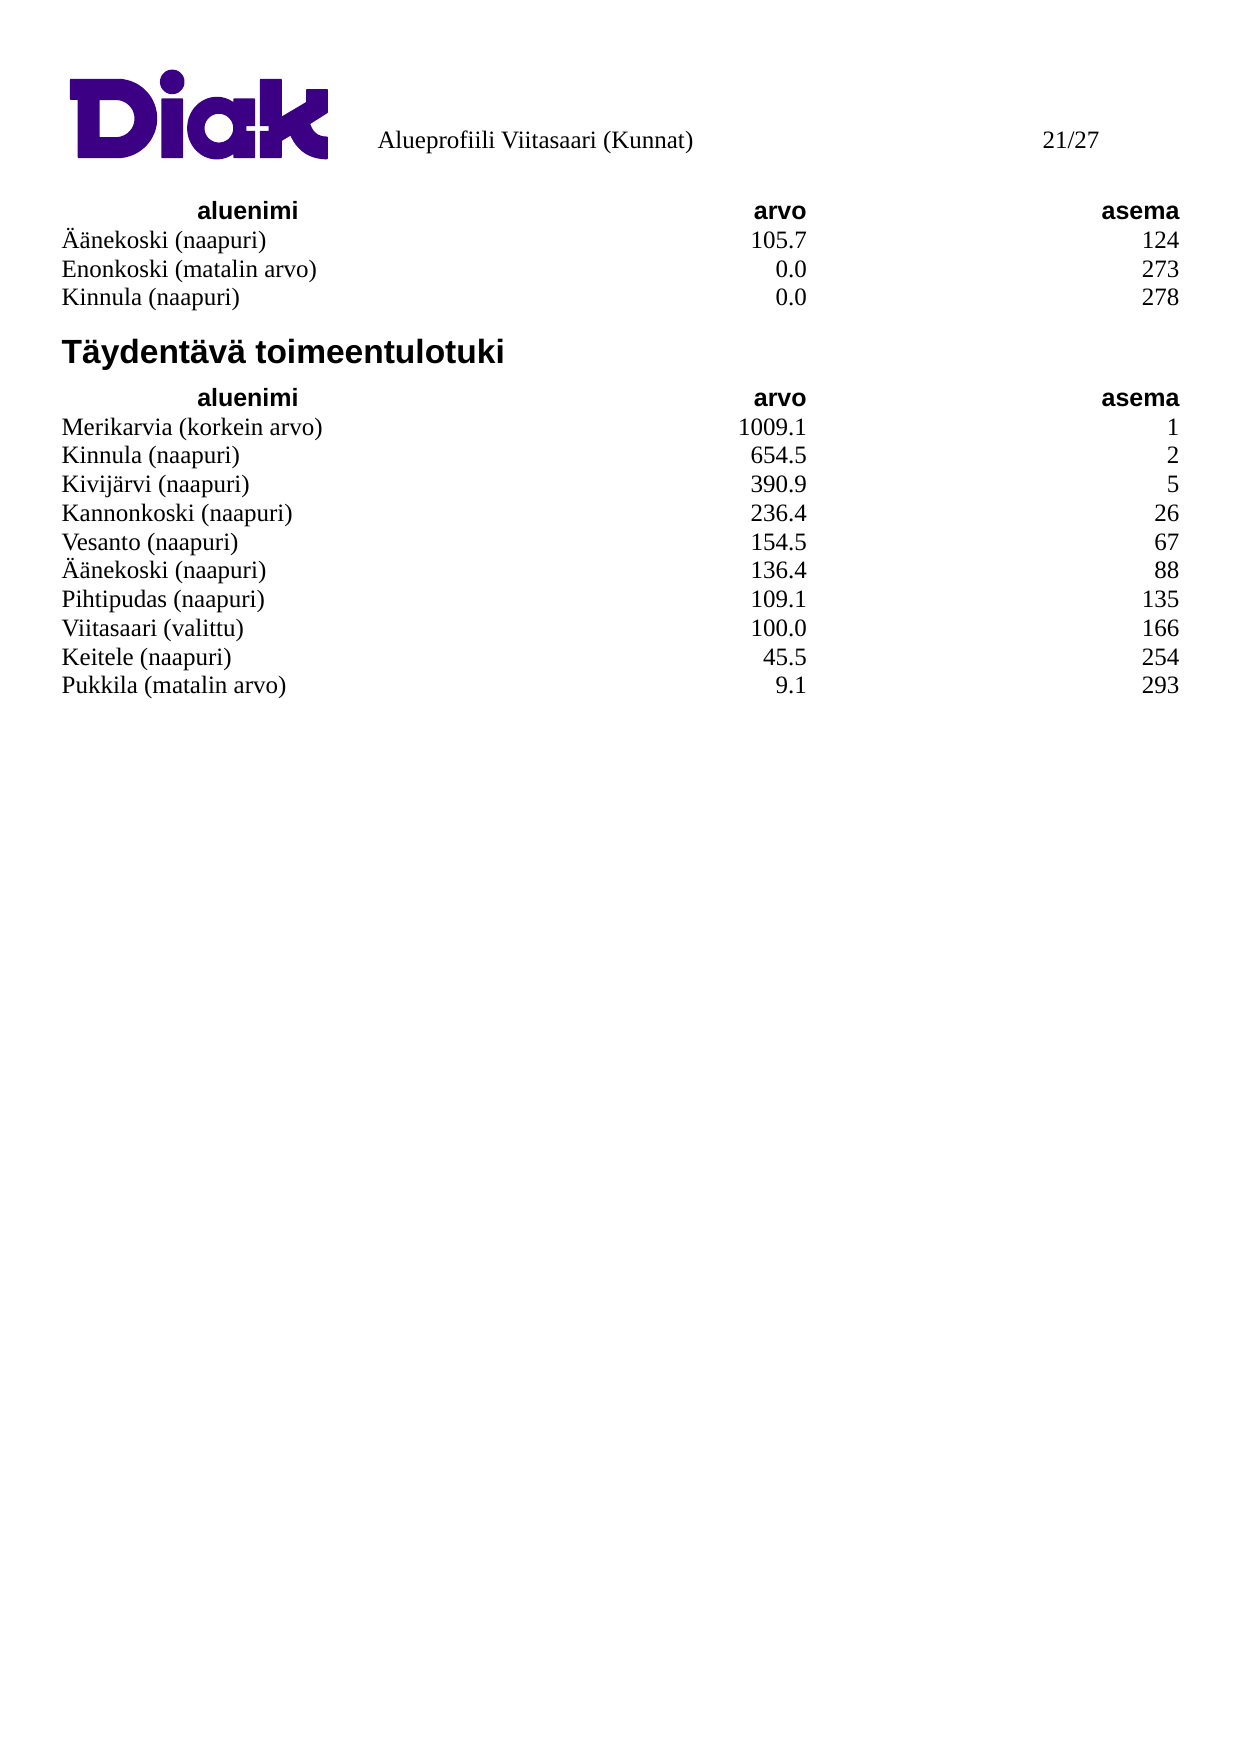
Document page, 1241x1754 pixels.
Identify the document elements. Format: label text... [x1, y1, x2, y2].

table_cell Merikarvia (korkein arvo) [61, 412, 434, 441]
table_header arvo [434, 196, 806, 225]
table_cell Äänekoski (naapuri) [61, 225, 434, 254]
table_cell 67 [806, 527, 1179, 556]
table_cell Kinnula (naapuri) [61, 441, 434, 469]
table_cell 136.4 [434, 556, 806, 584]
table_cell 390.9 [434, 469, 806, 498]
table_cell 1 [806, 412, 1179, 441]
table_cell 154.5 [434, 527, 806, 556]
table_cell 236.4 [434, 498, 806, 527]
table_cell 654.5 [434, 441, 806, 469]
table_cell 254 [806, 642, 1179, 671]
table_cell 0.0 [434, 283, 806, 311]
table_cell 2 [806, 441, 1179, 469]
table_cell Kannonkoski (naapuri) [61, 498, 434, 527]
table_cell Pukkila (matalin arvo) [61, 671, 434, 699]
table_cell Vesanto (naapuri) [61, 527, 434, 556]
table_cell Äänekoski (naapuri) [61, 556, 434, 584]
table_cell Kivijärvi (naapuri) [61, 469, 434, 498]
table_cell 45.5 [434, 642, 806, 671]
table_cell 5 [806, 469, 1179, 498]
table_cell 88 [806, 556, 1179, 584]
table_cell Keitele (naapuri) [61, 642, 434, 671]
table_header asema [806, 196, 1179, 225]
table_cell 1009.1 [434, 412, 806, 441]
table_cell 135 [806, 584, 1179, 613]
table_cell 166 [806, 613, 1179, 642]
table_header asema [806, 383, 1179, 412]
table_cell 109.1 [434, 584, 806, 613]
table_header aluenimi [61, 383, 434, 412]
subtitle Täydentävä toimeentulotuki [61, 332, 1179, 371]
table_cell Viitasaari (valittu) [61, 613, 434, 642]
table_cell 278 [806, 283, 1179, 311]
table_cell 105.7 [434, 225, 806, 254]
table_cell 273 [806, 254, 1179, 282]
table_cell 9.1 [434, 671, 806, 699]
table_cell Kinnula (naapuri) [61, 283, 434, 311]
table_header arvo [434, 383, 806, 412]
table_cell 124 [806, 225, 1179, 254]
table_cell 293 [806, 671, 1179, 699]
table_cell 26 [806, 498, 1179, 527]
table_header aluenimi [61, 196, 434, 225]
table_cell Enonkoski (matalin arvo) [61, 254, 434, 282]
table_cell 0.0 [434, 254, 806, 282]
table_cell 100.0 [434, 613, 806, 642]
table_cell Pihtipudas (naapuri) [61, 584, 434, 613]
